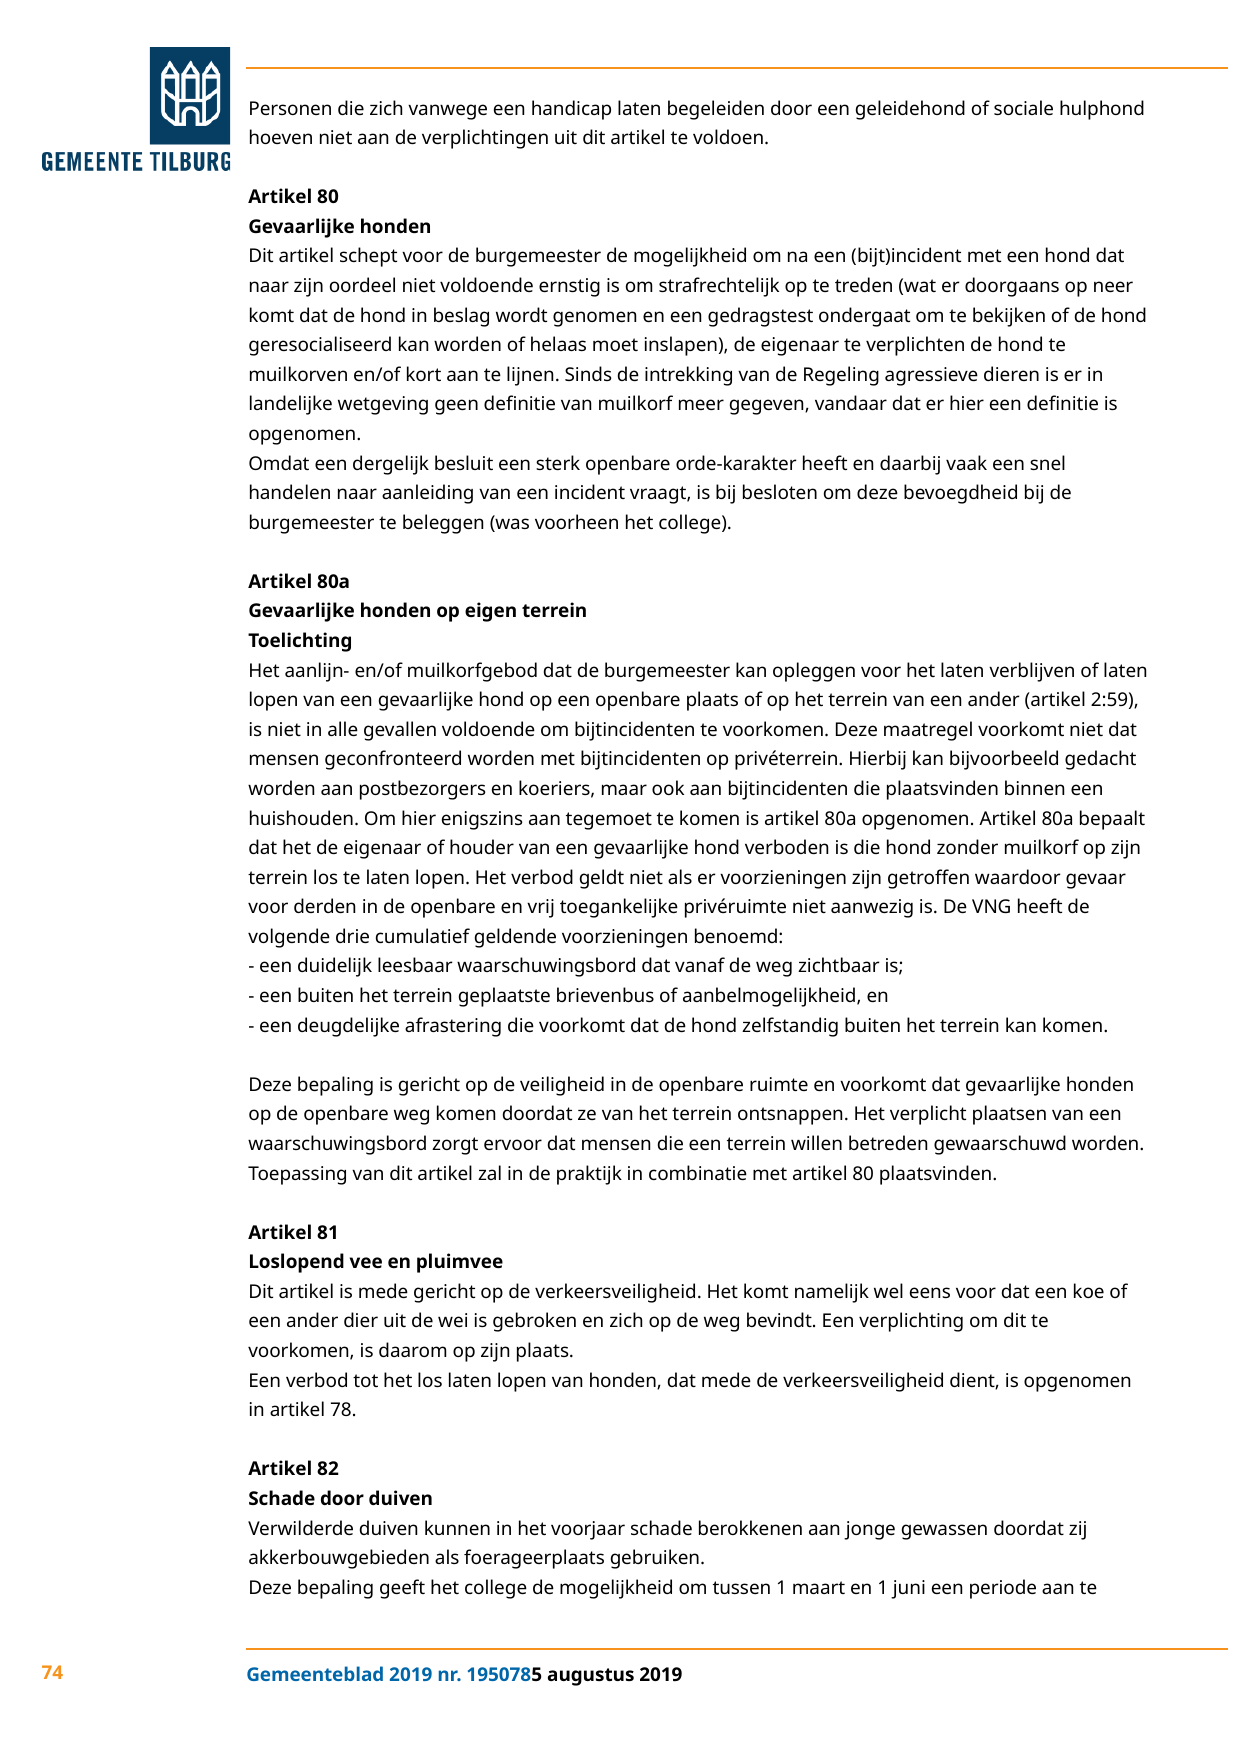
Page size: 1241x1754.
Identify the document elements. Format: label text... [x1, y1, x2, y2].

text Dit artikel schept voor de burgemeester de mogelijkheid om na een (bijt)incident met een hond dat naar zijn oordeel niet voldoende ernstig is om strafrechtelijk op te treden (wat er doorgaans op neer komt dat de hond in beslag wordt genomen en een gedragstest ondergaat om te bekijken of de hond geresocialiseerd kan worden of helaas moet inslapen), de eigenaar te verplichten de hond te muilkorven en/of kort aan te lijnen. Sinds de intrekking van de Regeling agressieve dieren is er in landelijke wetgeving geen definitie van muilkorf meer gegeven, vandaar dat er hier een definitie is opgenomen. [248, 243, 1152, 446]
text - een deugdelijke afrastering die voorkomt dat de hond zelfstandig buiten het terrein kan komen. [248, 1012, 1152, 1038]
text Artikel 82 [248, 1456, 1152, 1481]
text Toelichting [248, 627, 1152, 653]
picture [41, 47, 231, 172]
text Verwilderde duiven kunnen in het voorjaar schade berokkenen aan jonge gewassen doordat zij akkerbouwgebieden als foerageerplaats gebruiken. [248, 1515, 1152, 1570]
text Deze bepaling is gericht op de veiligheid in de openbare ruimte en voorkomt dat gevaarlijke honden op de openbare weg komen doordat ze van het terrein ontsnappen. Het verplicht plaatsen van een waarschuwingsbord zorgt ervoor dat mensen die een terrein willen betreden gewaarschuwd worden. [248, 1071, 1152, 1156]
text Artikel 81 [248, 1219, 1152, 1245]
text Gevaarlijke honden [248, 213, 1152, 239]
text Een verbod tot het los laten lopen van honden, dat mede de verkeersveiligheid dient, is opgenomen in artikel 78. [248, 1367, 1152, 1422]
text Artikel 80 [248, 183, 1152, 209]
text Deze bepaling geeft het college de mogelijkheid om tussen 1 maart en 1 juni een periode aan te [248, 1574, 1152, 1600]
text Het aanlijn- en/of muilkorfgebod dat de burgemeester kan opleggen voor het laten verblijven of laten lopen van een gevaarlijke hond op een openbare plaats of op het terrein van een ander (artikel 2:59), is niet in alle gevallen voldoende om bijtincidenten te voorkomen. Deze maatregel voorkomt niet dat mensen geconfronteerd worden met bijtincidenten op privéterrein. Hierbij kan bijvoorbeeld gedacht worden aan postbezorgers en koeriers, maar ook aan bijtincidenten die plaatsvinden binnen een huishouden. Om hier enigszins aan tegemoet te komen is artikel 80a opgenomen. Artikel 80a bepaalt dat het de eigenaar of houder van een gevaarlijke hond verboden is die hond zonder muilkorf op zijn terrein los te laten lopen. Het verbod geldt niet als er voorzieningen zijn getroffen waardoor gevaar voor derden in de openbare en vrij toegankelijke privéruimte niet aanwezig is. De VNG heeft de volgende drie cumulatief geldende voorzieningen benoemd: [248, 657, 1152, 949]
text Loslopend vee en pluimvee [248, 1248, 1152, 1274]
text - een duidelijk leesbaar waarschuwingsbord dat vanaf de weg zichtbaar is; [248, 953, 1152, 978]
text Schade door duiven [248, 1485, 1152, 1511]
text Toepassing van dit artikel zal in de praktijk in combinatie met artikel 80 plaatsvinden. [248, 1160, 1152, 1186]
text Omdat een dergelijk besluit een sterk openbare orde-karakter heeft en daarbij vaak een snel handelen naar aanleiding van een incident vraagt, is bij besloten om deze bevoegdheid bij de burgemeester te beleggen (was voorheen het college). [248, 450, 1152, 535]
text Artikel 80a [248, 568, 1152, 594]
text Gevaarlijke honden op eigen terrein [248, 598, 1152, 623]
text - een buiten het terrein geplaatste brievenbus of aanbelmogelijkheid, en [248, 982, 1152, 1008]
text Dit artikel is mede gericht op de verkeersveiligheid. Het komt namelijk wel eens voor dat een koe of een ander dier uit de wei is gebroken en zich op de weg bevindt. Een verplichting om dit te voorkomen, is daarom op zijn plaats. [248, 1278, 1152, 1363]
text Personen die zich vanwege een handicap laten begeleiden door een geleidehond of sociale hulphond hoeven niet aan de verplichtingen uit dit artikel te voldoen. [248, 95, 1152, 150]
